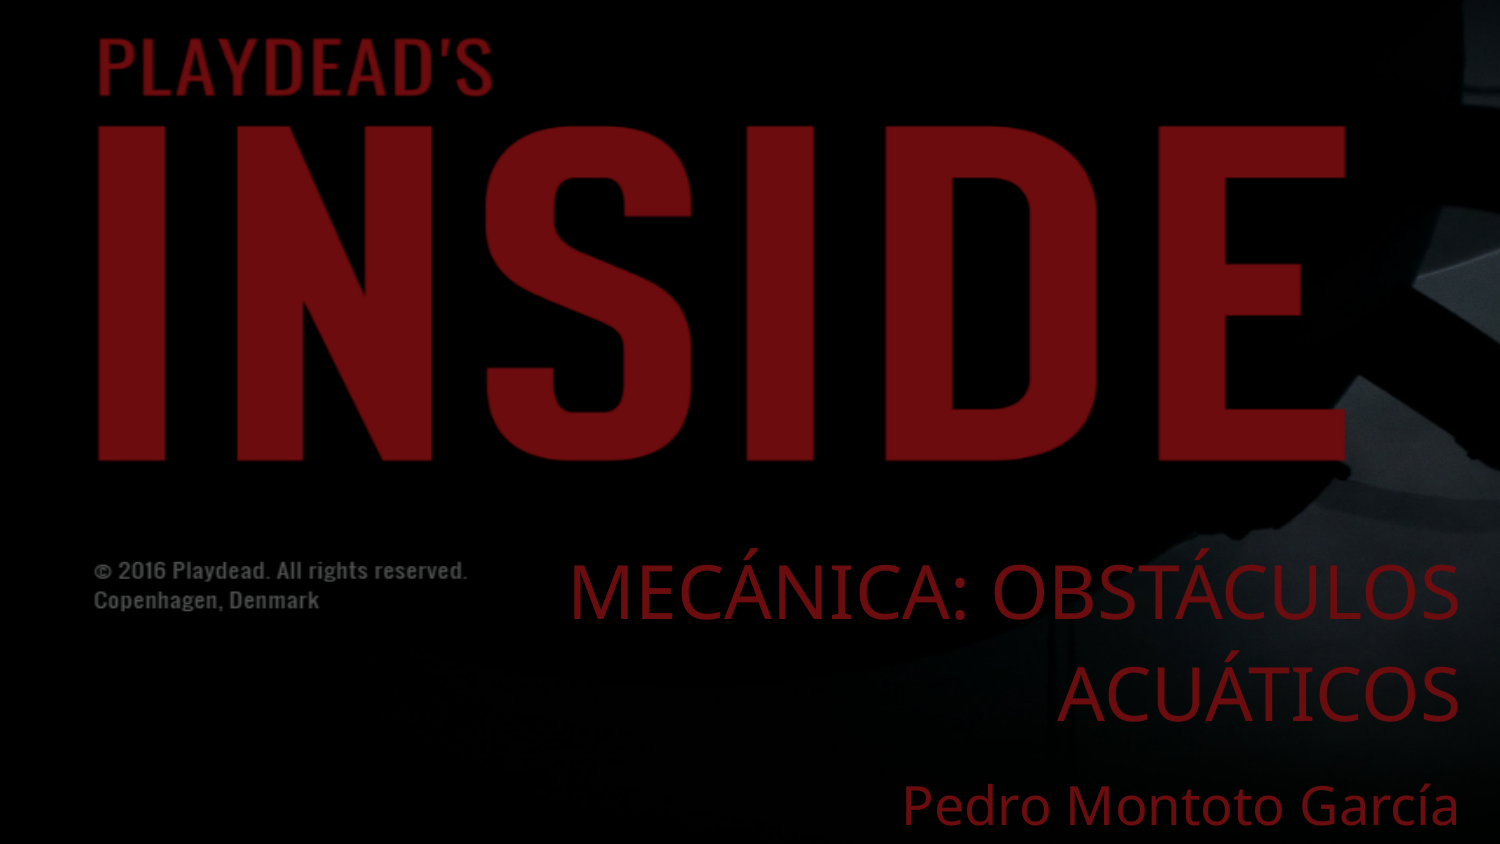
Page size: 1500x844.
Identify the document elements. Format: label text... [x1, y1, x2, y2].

picture [0, 0, 1500, 844]
text_box MECÁNICA: OBSTÁCULOS ACUÁTICOS Pedro Montoto García [519, 531, 1477, 773]
